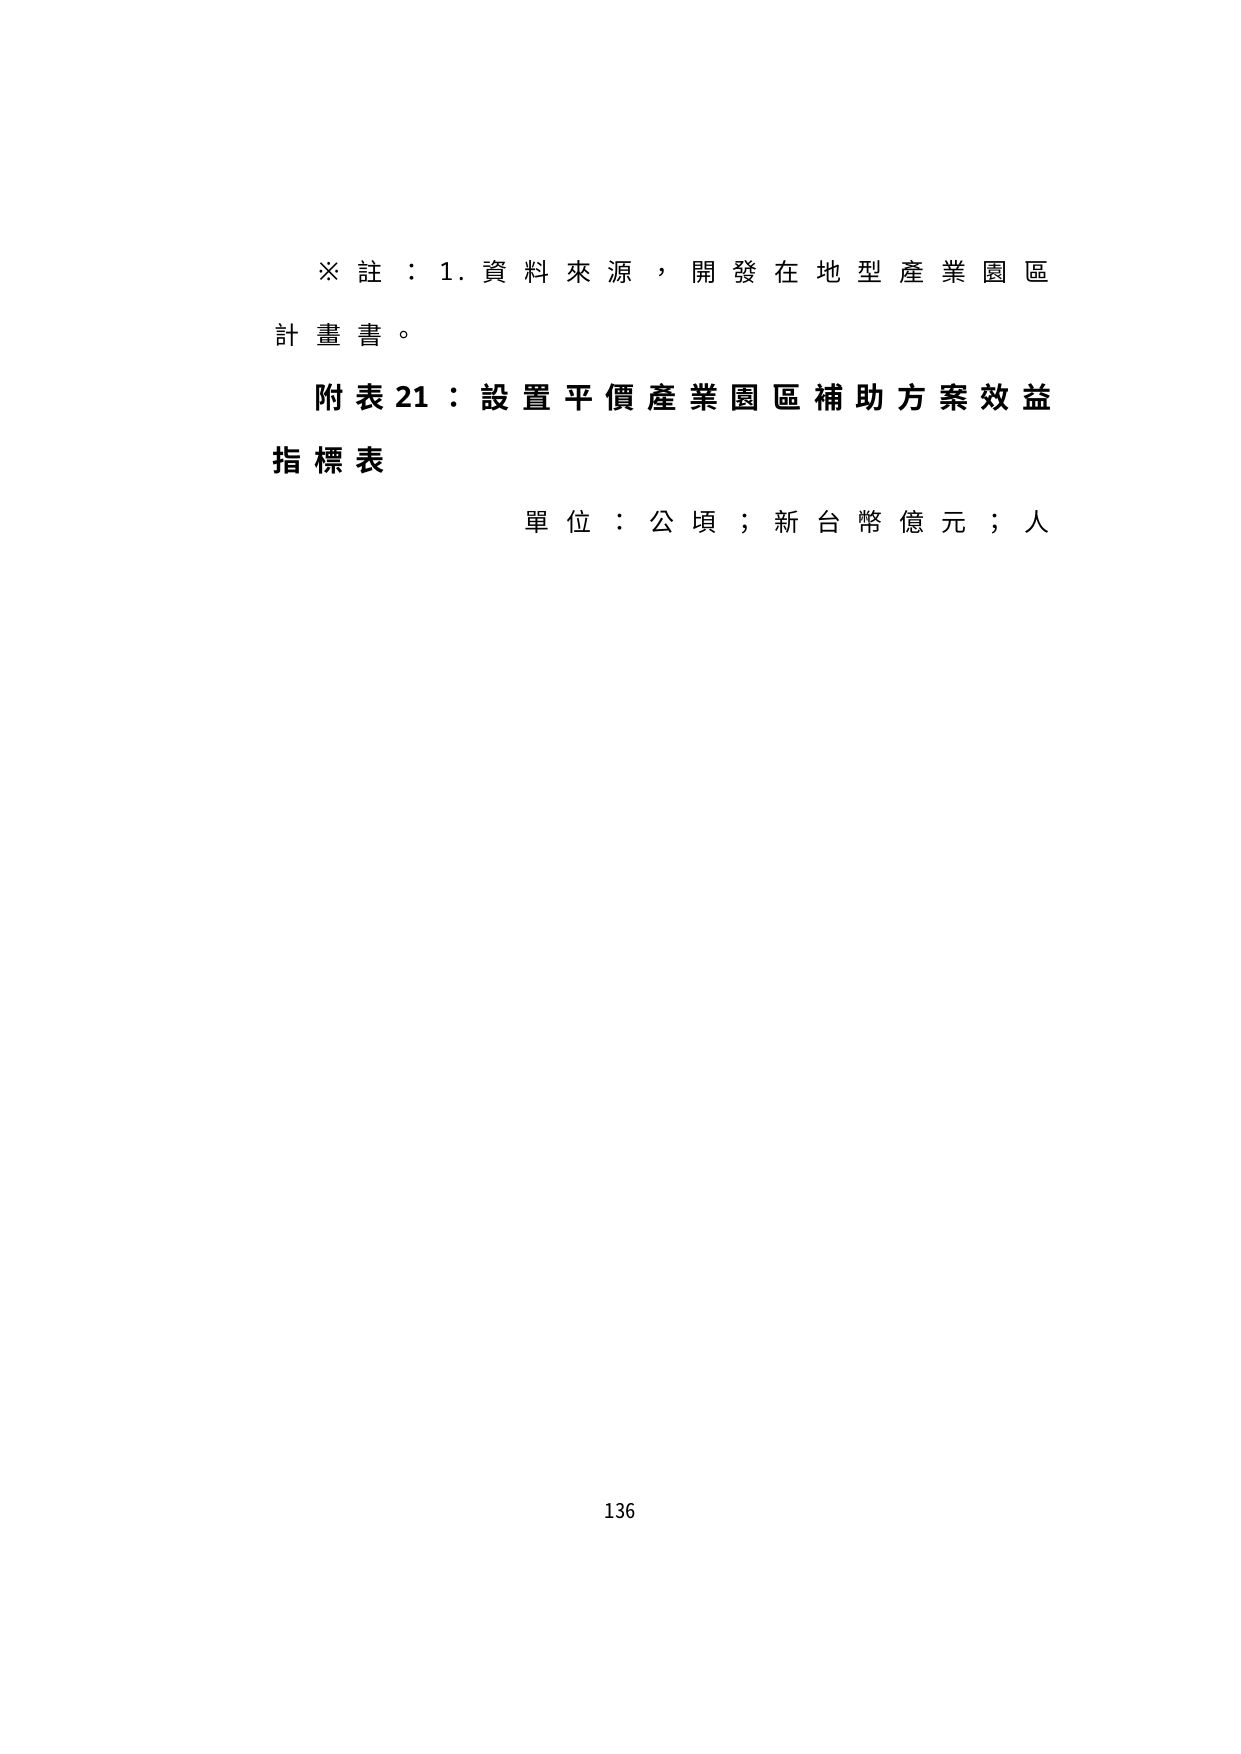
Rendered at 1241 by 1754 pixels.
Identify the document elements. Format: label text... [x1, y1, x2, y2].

text 單位：公頃；新台幣億元；人 [242, 479, 1058, 542]
text ※註：1.資料來源，開發在地型產業園區計畫書。 [242, 229, 1058, 354]
text 附表21：設置平價產業園區補助方案效益指標表 [242, 354, 1058, 479]
